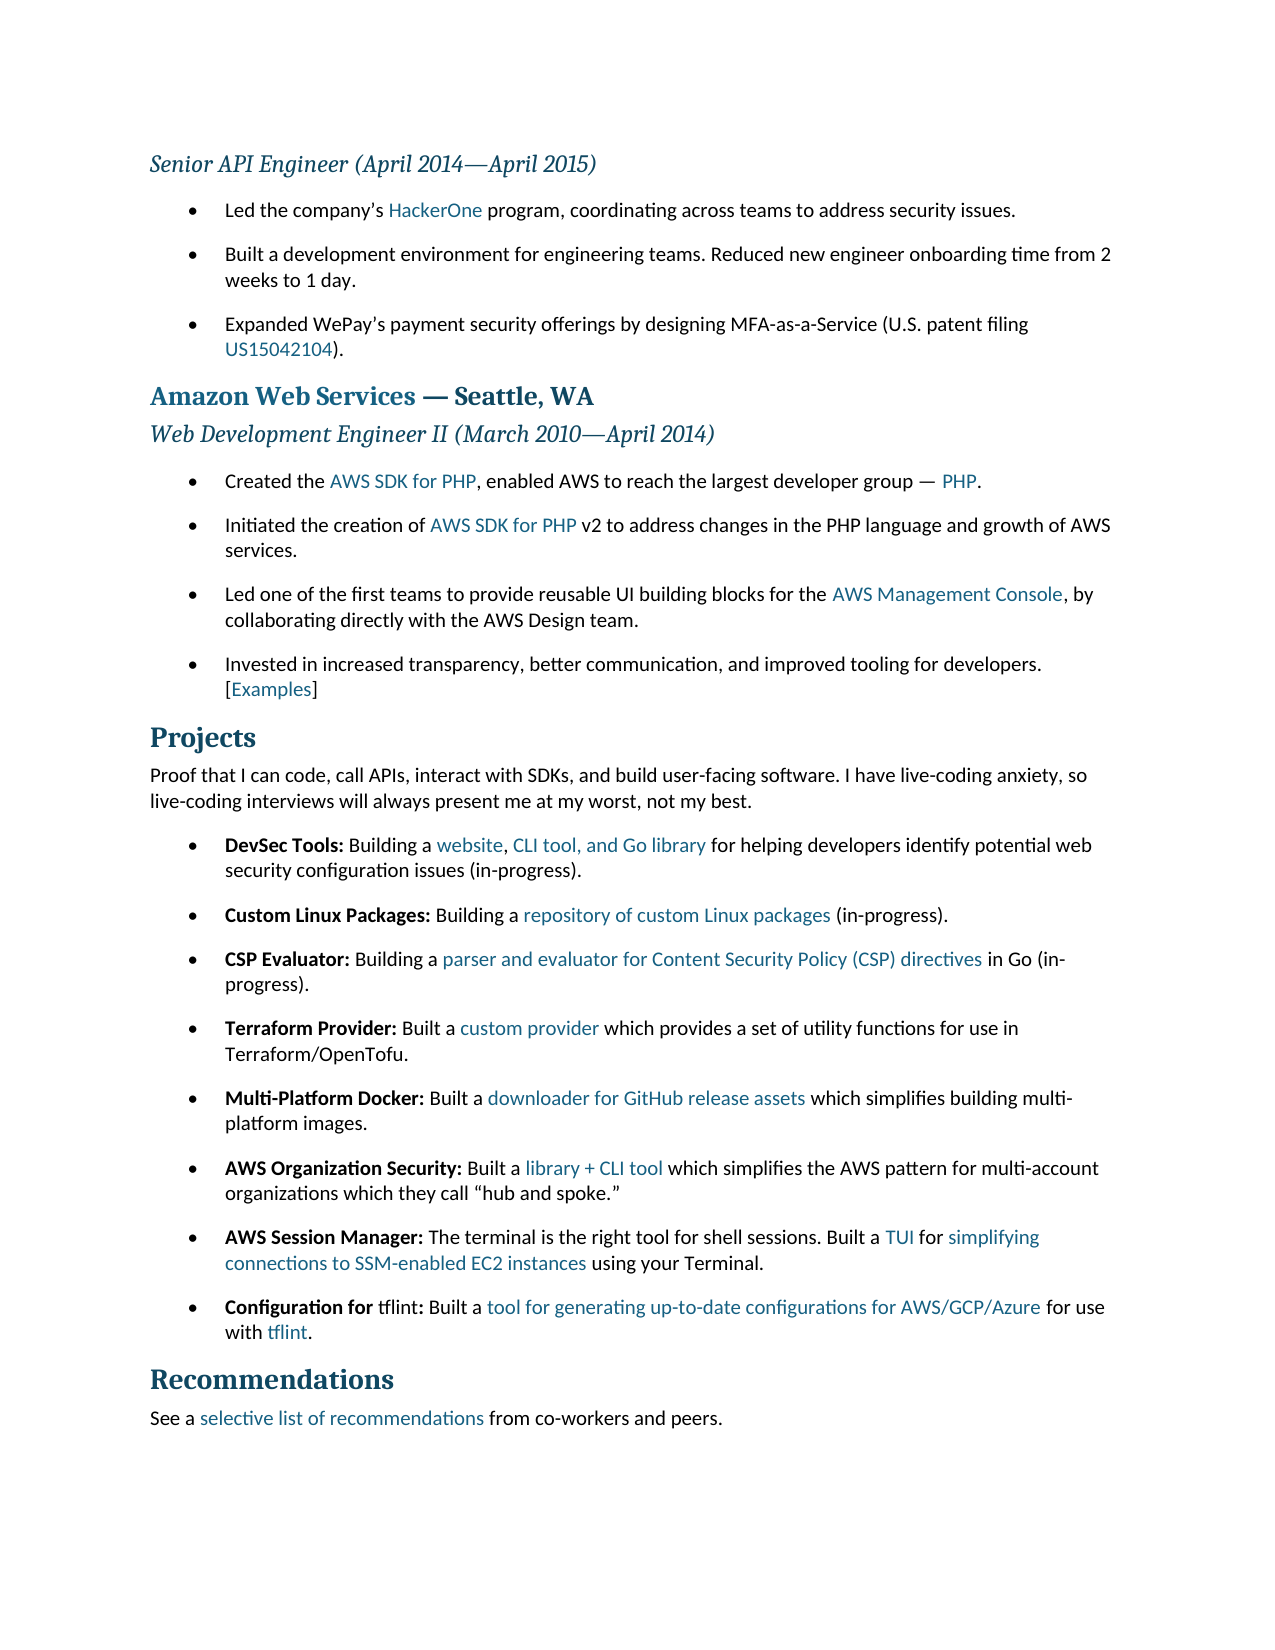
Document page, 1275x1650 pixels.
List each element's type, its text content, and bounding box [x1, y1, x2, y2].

list Expanded WePay’s payment security offerings by designing MFA-as-a-Service (U.S. patent filing US15042104). [187, 311, 1125, 362]
list AWS Session Manager: The terminal is the right tool for shell sessions. Built a TUI for simplifying connections to SSM-enabled EC2 instances using your Terminal. [187, 1224, 1125, 1275]
list AWS Organization Security: Built a library + CLI tool which simplifies the AWS pattern for multi-account organizations which they call “hub and spoke.” [187, 1155, 1125, 1206]
list Built a development environment for engineering teams. Reduced new engineer onboarding time from 2 weeks to 1 day. [187, 242, 1125, 292]
list Invested in increased transparency, better communication, and improved tooling for developers. [Examples] [187, 651, 1125, 702]
subtitle Projects [150, 721, 1125, 754]
list Led the company’s HackerOne program, coordinating across teams to address security issues. [187, 197, 1125, 223]
list Led one of the first teams to provide reusable UI building blocks for the AWS Management Console, by collaborating directly with the AWS Design team. [187, 582, 1125, 632]
list Initiated the creation of AWS SDK for PHP v2 to address changes in the PHP language and growth of AWS services. [187, 512, 1125, 563]
subtitle Web Development Engineer II (March 2010—April 2014) [150, 420, 1125, 449]
list Created the AWS SDK for PHP, enabled AWS to reach the largest developer group — PHP. [187, 468, 1125, 493]
list CSP Evaluator: Building a parser and evaluator for Content Security Policy (CSP) directives in Go (in-progress). [187, 946, 1125, 997]
list Terraform Provider: Built a custom provider which provides a set of utility functions for use in Terraform/OpenTofu. [187, 1016, 1125, 1066]
subtitle Senior API Engineer (April 2014—April 2015) [150, 150, 1125, 179]
list Custom Linux Packages: Building a repository of custom Linux packages (in-progress). [187, 902, 1125, 927]
list Multi-Platform Docker: Built a downloader for GitHub release assets which simplifies building multi-platform images. [187, 1085, 1125, 1136]
subtitle Recommendations [150, 1363, 1125, 1397]
list DevSec Tools: Building a website, CLI tool, and Go library for helping developers identify potential web security configuration issues (in-progress). [187, 832, 1125, 883]
subtitle Amazon Web Services — Seattle, WA [150, 381, 1125, 412]
text Proof that I can code, call APIs, interact with SDKs, and build user-facing software. I have live-coding anxiety, so live-coding interviews will always present me at my worst, not my best. [150, 763, 1125, 813]
list Configuration for tflint: Built a tool for generating up-to-date configurations for AWS/GCP/Azure for use with tflint. [187, 1294, 1125, 1345]
text See a selective list of recommendations from co-workers and peers. [150, 1405, 1125, 1431]
